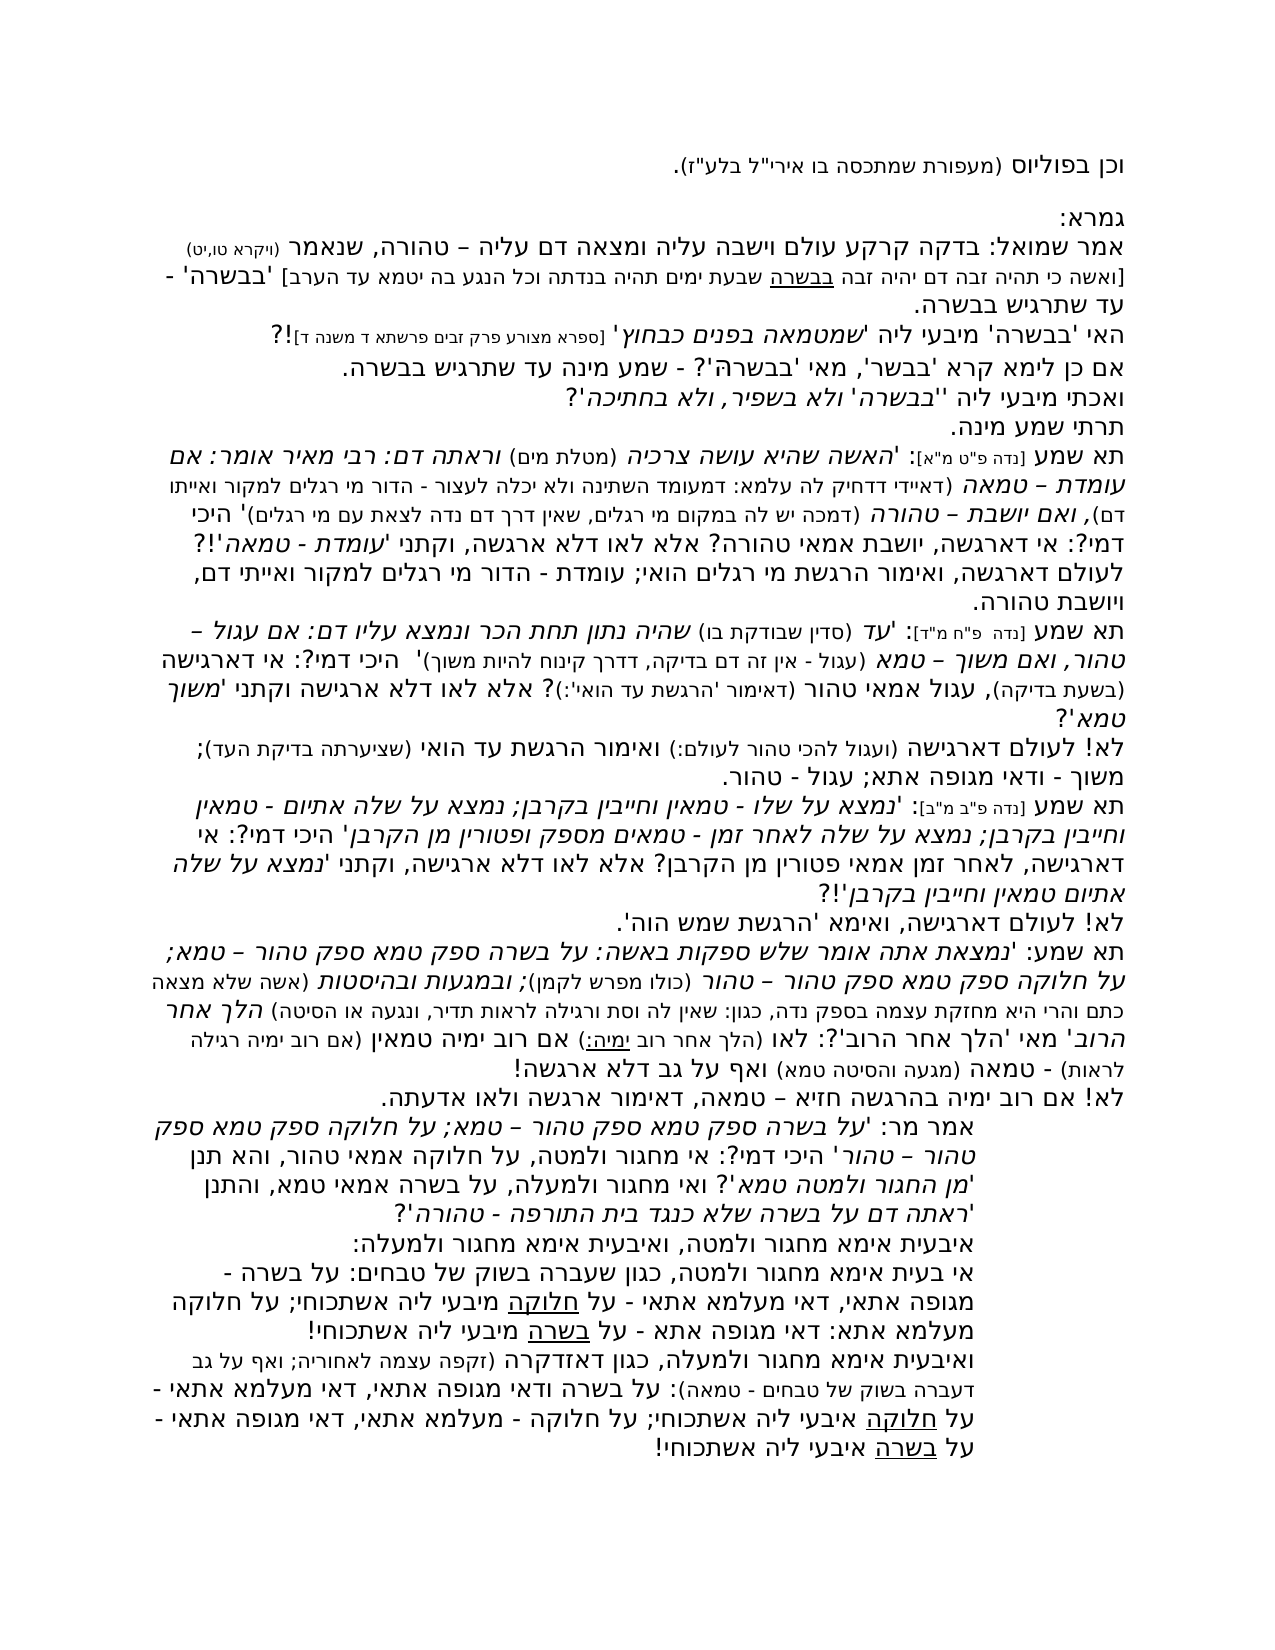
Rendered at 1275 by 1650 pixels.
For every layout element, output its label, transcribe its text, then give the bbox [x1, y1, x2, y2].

text גמרא: [150, 203, 1125, 232]
text אי בעית אימא מחגור ולמטה, כגון שעברה בשוק של טבחים: על בשרה - מגופה אתאי, דאי מעלמא אתאי - על חלוקה מיבעי ליה אשתכוחי; על חלוקה מעלמא אתא: דאי מגופה אתא - על בשרה מיבעי ליה אשתכוחי! [150, 1258, 975, 1346]
text איבעית אימא מחגור ולמטה, ואיבעית אימא מחגור ולמעלה: [150, 1229, 975, 1258]
text אם כן לימא קרא 'בבשר', מאי 'בבשרהּ'? - שמע מינה עד שתרגיש בבשרה. [150, 349, 1125, 383]
text ואכתי מיבעי ליה ''בבשרה' ולא בשפיר, ולא בחתיכה'? [150, 383, 1125, 412]
text ואיבעית אימא מחגור ולמעלה, כגון דאזדקרה (זקפה עצמה לאחוריה; ואף על גב דעברה בשוק של טבחים - טמאה): על בשרה ודאי מגופה אתאי, דאי מעלמא אתאי - על חלוקה איבעי ליה אשתכוחי; על חלוקה - מעלמא אתאי, דאי מגופה אתאי - על בשרה איבעי ליה אשתכוחי! [150, 1346, 975, 1462]
text לעולם דארגשה, ואימור הרגשת מי רגלים הואי; עומדת - הדור מי רגלים למקור ואייתי דם, ויושבת טהורה. [150, 558, 1125, 616]
text לא! אם רוב ימיה בהרגשה חזיא – טמאה, דאימור ארגשה ולאו אדעתה. [150, 1083, 1125, 1112]
text תא שמע [נדה פ"ב מ"ב]: 'נמצא על שלו - טמאין וחייבין בקרבן; נמצא על שלה אתיום - טמאין וחייבין בקרבן; נמצא על שלה לאחר זמן - טמאים מספק ופטורין מן הקרבן' היכי דמי?: אי דארגישה, לאחר זמן אמאי פטורין מן הקרבן? אלא לאו דלא ארגישה, וקתני 'נמצא על שלה אתיום טמאין וחייבין בקרבן'!? [150, 791, 1125, 908]
text וכן בפוליוס (מעפורת שמתכסה בו אירי"ל בלע"ז). [150, 150, 1125, 179]
text תא שמע [נדה פ"ט מ"א]: 'האשה שהיא עושה צרכיה (מטלת מים) וראתה דם: רבי מאיר אומר: אם עומדת – טמאה (דאיידי דדחיק לה עלמא: דמעומד השתינה ולא יכלה לעצור - הדור מי רגלים למקור ואייתו דם), ואם יושבת – טהורה (דמכה יש לה במקום מי רגלים, שאין דרך דם נדה לצאת עם מי רגלים)' היכי דמי?: אי דארגשה, יושבת אמאי טהורה? אלא לאו דלא ארגשה, וקתני 'עומדת - טמאה'!? [150, 441, 1125, 558]
text אמר מר: 'על בשרה ספק טמא ספק טהור – טמא; על חלוקה ספק טמא ספק טהור – טהור' היכי דמי?: אי מחגור ולמטה, על חלוקה אמאי טהור, והא תנן 'מן החגור ולמטה טמא'? ואי מחגור ולמעלה, על בשרה אמאי טמא, והתנן 'ראתה דם על בשרה שלא כנגד בית התורפה - טהורה'? [150, 1112, 975, 1229]
text אמר שמואל: בדקה קרקע עולם וישבה עליה ומצאה דם עליה – טהורה, שנאמר (ויקרא טו,יט) [ואשה כי תהיה זבה דם יהיה זבה בבשרה שבעת ימים תהיה בנדתה וכל הנגע בה יטמא עד הערב] 'בבשרה' - עד שתרגיש בבשרה. [150, 232, 1125, 320]
text תא שמע: 'נמצאת אתה אומר שלש ספקות באשה: על בשרה ספק טמא ספק טהור – טמא; על חלוקה ספק טמא ספק טהור – טהור (כולו מפרש לקמן); ובמגעות ובהיסטות (אשה שלא מצאה כתם והרי היא מחזקת עצמה בספק נדה, כגון: שאין לה וסת ורגילה לראות תדיר, ונגעה או הסיטה) הלך אחר הרוב' מאי 'הלך אחר הרוב'?: לאו (הלך אחר רוב ימיה:) אם רוב ימיה טמאין (אם רוב ימיה רגילה לראות) - טמאה (מגעה והסיטה טמא) ואף על גב דלא ארגשה! [150, 937, 1125, 1083]
text תא שמע [נדה פ"ח מ"ד]: 'עד (סדין שבודקת בו) שהיה נתון תחת הכר ונמצא עליו דם: אם עגול – טהור, ואם משוך – טמא (עגול - אין זה דם בדיקה, דדרך קינוח להיות משוך)' היכי דמי?: אי דארגישה (בשעת בדיקה), עגול אמאי טהור (דאימור 'הרגשת עד הואי':)? אלא לאו דלא ארגישה וקתני 'משוך טמא'? [150, 616, 1125, 733]
text לא! לעולם דארגישה, ואימא 'הרגשת שמש הוה'. [150, 908, 1125, 937]
text לא! לעולם דארגישה (ועגול להכי טהור לעולם:) ואימור הרגשת עד הואי (שציערתה בדיקת העד); משוך - ודאי מגופה אתא; עגול - טהור. [150, 733, 1125, 791]
text תרתי שמע מינה. [150, 412, 1125, 441]
text האי 'בבשרה' מיבעי ליה 'שמטמאה בפנים כבחוץ' [ספרא מצורע פרק זבים פרשתא ד משנה ד]!? [150, 320, 1125, 349]
